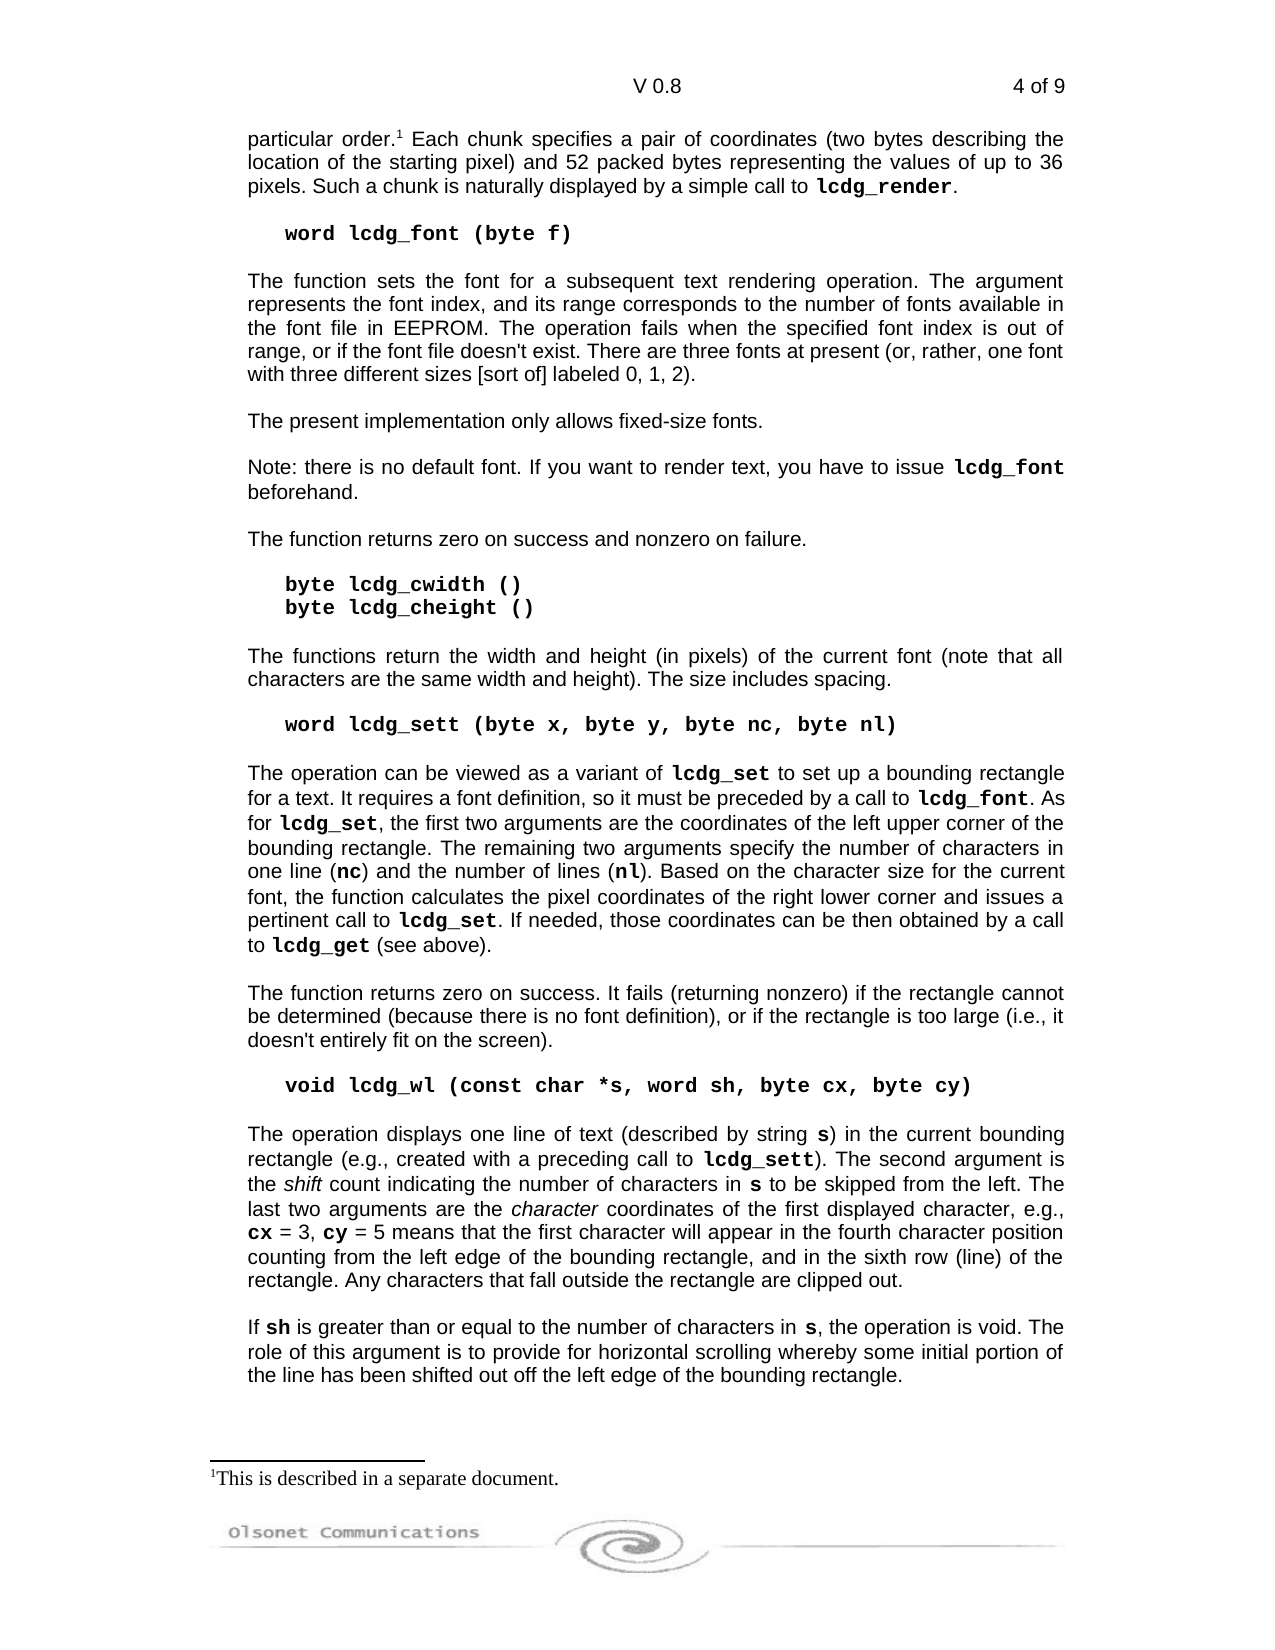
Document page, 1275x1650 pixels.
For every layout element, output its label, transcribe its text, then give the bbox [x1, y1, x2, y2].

text If sh is greater than or equal to the number of characters in s, the operation is void. The role of this argument is to provide for horizontal scrolling whereby some initial portion of the line has been shifted out off the left edge of the bounding rectangle. [247, 1315, 1065, 1387]
text This is described in a separate document. [210, 1467, 1065, 1490]
list word lcdg_sett (byte x, byte y, byte nc, byte nl) [247, 714, 1065, 738]
text Note: there is no default font. If you want to render text, you have to issue lcdg_font beforehand. [247, 456, 1065, 504]
list void lcdg_wl (const char *s, word sh, byte cx, byte cy) [247, 1075, 1065, 1098]
text The operation can be viewed as a variant of lcdg_set to set up a bounding rectangle for a text. It requires a font definition, so it must be preceded by a call to lcdg_font. As for lcdg_set, the first two arguments are the coordinates of the left upper corner of the bounding rectangle. The remaining two arguments specify the number of characters in one line (nc) and the number of lines (nl). Based on the character size for the current font, the function calculates the pixel coordinates of the right lower corner and issues a pertinent call to lcdg_set. If needed, those coordinates can be then obtained by a call to lcdg_get (see above). [247, 762, 1065, 959]
text The present implementation only allows fixed-size fonts. [247, 409, 1065, 432]
text The function returns zero on success. It fails (returning nonzero) if the rectangle cannot be determined (because there is no font definition), or if the rectangle is too large (i.e., it doesn't entirely fit on the screen). [247, 982, 1065, 1052]
list byte lcdg_cwidth () [247, 574, 1065, 597]
list word lcdg_font (byte f) [247, 222, 1065, 246]
text The operation displays one line of text (described by string s) in the current bounding rectangle (e.g., created with a preceding call to lcdg_sett). The second argument is the shift count indicating the number of characters in s to be skipped from the left. The last two arguments are the character coordinates of the first displayed character, e.g., cx = 3, cy = 5 means that the first character will appear in the fourth character position counting from the left edge of the bounding rectangle, and in the sixth row (line) of the rectangle. Any characters that fall outside the rectangle are clipped out. [247, 1122, 1065, 1292]
text The function returns zero on success and nonzero on failure. [247, 527, 1065, 550]
text The functions return the width and height (in pixels) of the current font (note that all characters are the same width and height). The size includes spacing. [247, 644, 1065, 691]
text The function sets the font for a subsequent text rendering operation. The argument represents the font index, and its range corresponds to the number of fonts available in the font file in EEPROM. The operation fails when the specified font index is out of range, or if the font file doesn't exist. There are three fonts at present (or, rather, one font with three different sizes [sort of] labeled 0, 1, 2). [247, 270, 1065, 386]
text particular order. Each chunk specifies a pair of coordinates (two bytes describing the location of the starting pixel) and 52 packed bytes representing the values of up to 36 pixels. Such a chunk is naturally displayed by a simple call to lcdg_render. [247, 128, 1065, 199]
list byte lcdg_cheight () [247, 597, 1065, 621]
picture [210, 1504, 1065, 1596]
